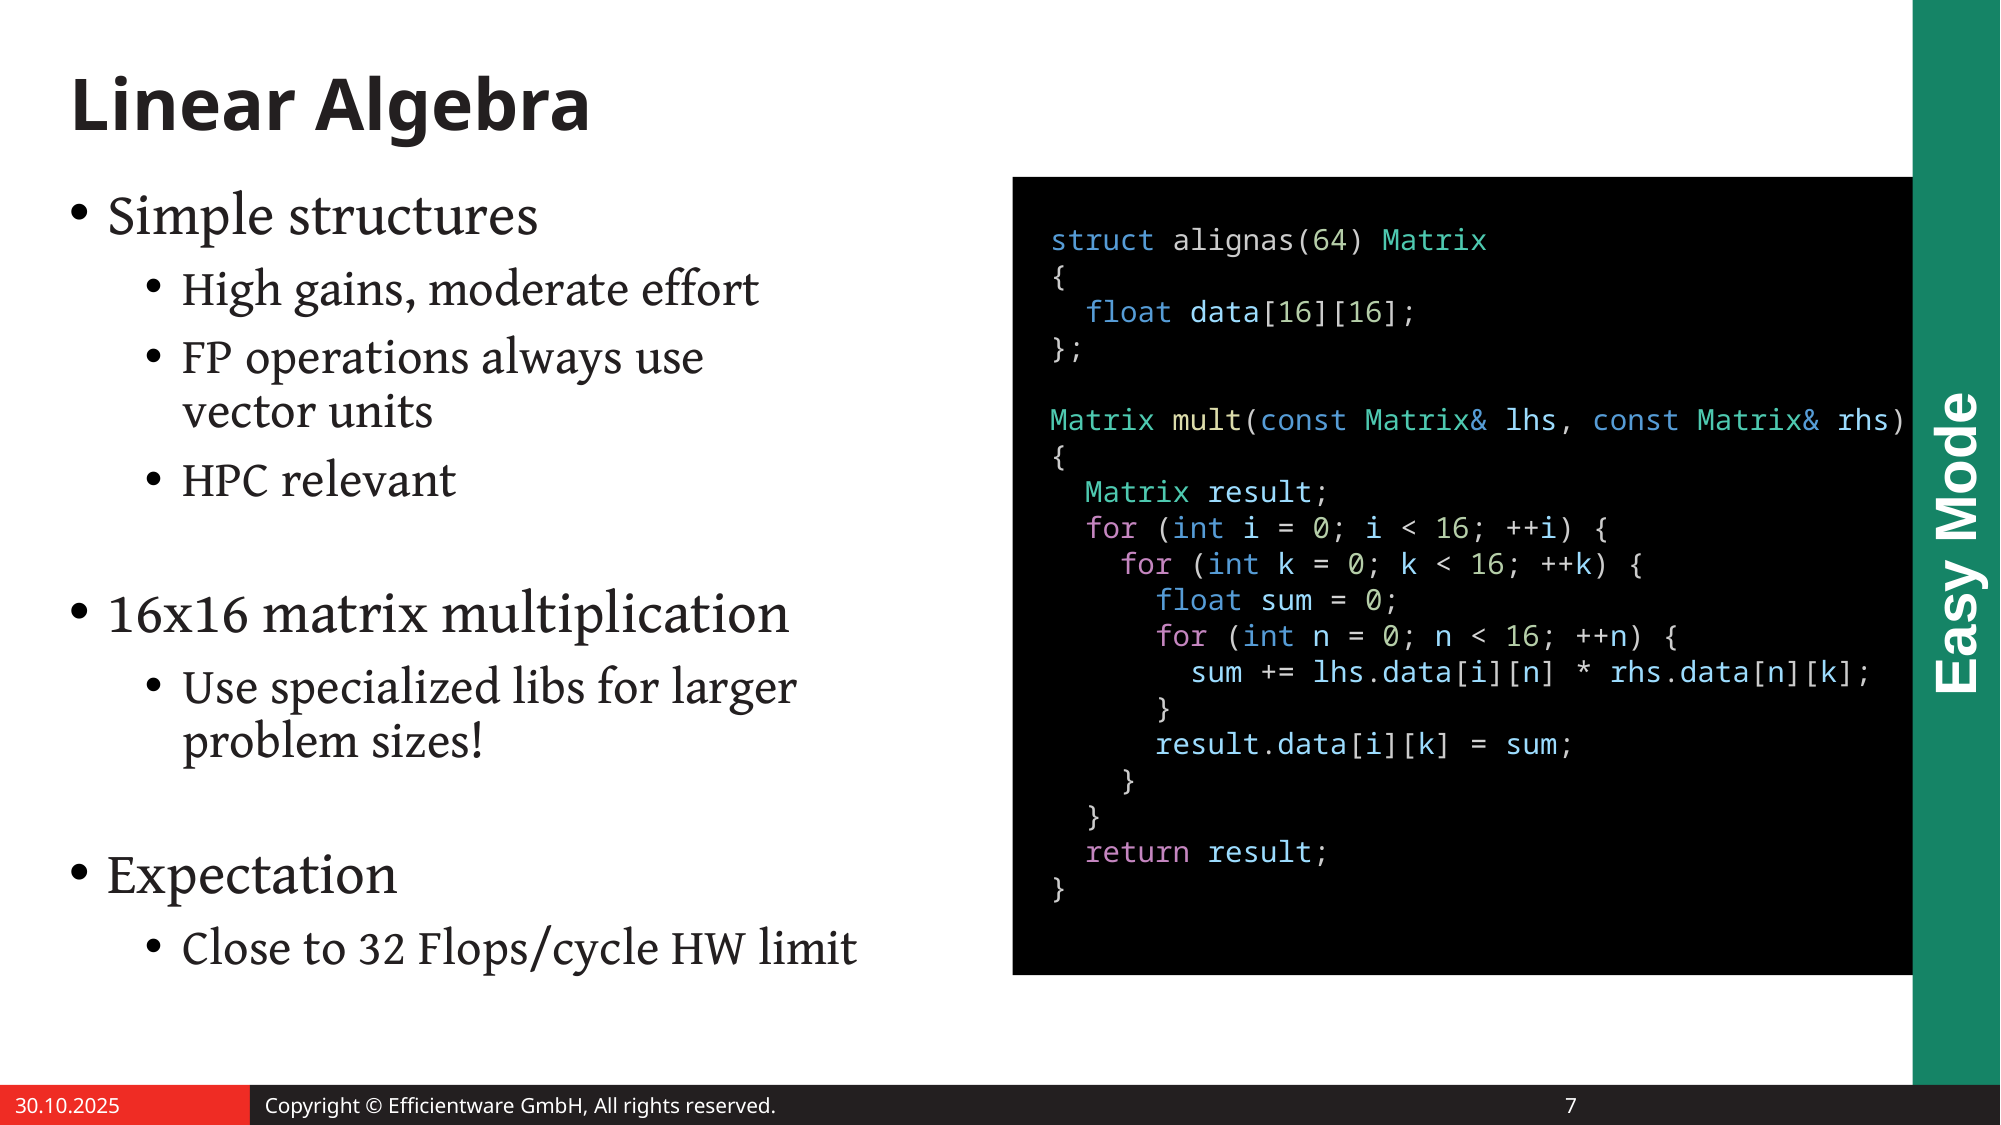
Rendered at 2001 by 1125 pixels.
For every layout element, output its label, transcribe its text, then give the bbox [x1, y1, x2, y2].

title Linear Algebra [55, 52, 1945, 156]
list Simple structures High gains, moderate effort FP operations always use vector units HPC relevant 16x16 matrix multiplication Use specialized libs for larger problem sizes! Expectation Close to 32 Flops/cycle HW limit [55, 176, 983, 1063]
footer Copyright © Efficientware GmbH, All rights reserved. [249, 1084, 1550, 1125]
slide_number [1550, 1084, 2000, 1125]
list struct alignas(64) Matrix { float data[16][16]; }; Matrix mult(const Matrix& lhs, const Matrix& rhs) { Matrix result; for (int i = 0; i < 16; ++i) { for (int k = 0; k < 16; ++k) { float sum = 0; for (int n = 0; n < 16; ++n) { sum += lhs.data[i][n] * rhs.data[n][k]; } result.data[i][k] = sum; } } return result; } [1012, 176, 1912, 976]
slide_number 30.10.2025 [0, 1084, 249, 1125]
text_box Easy Mode [1912, 0, 2000, 1084]
